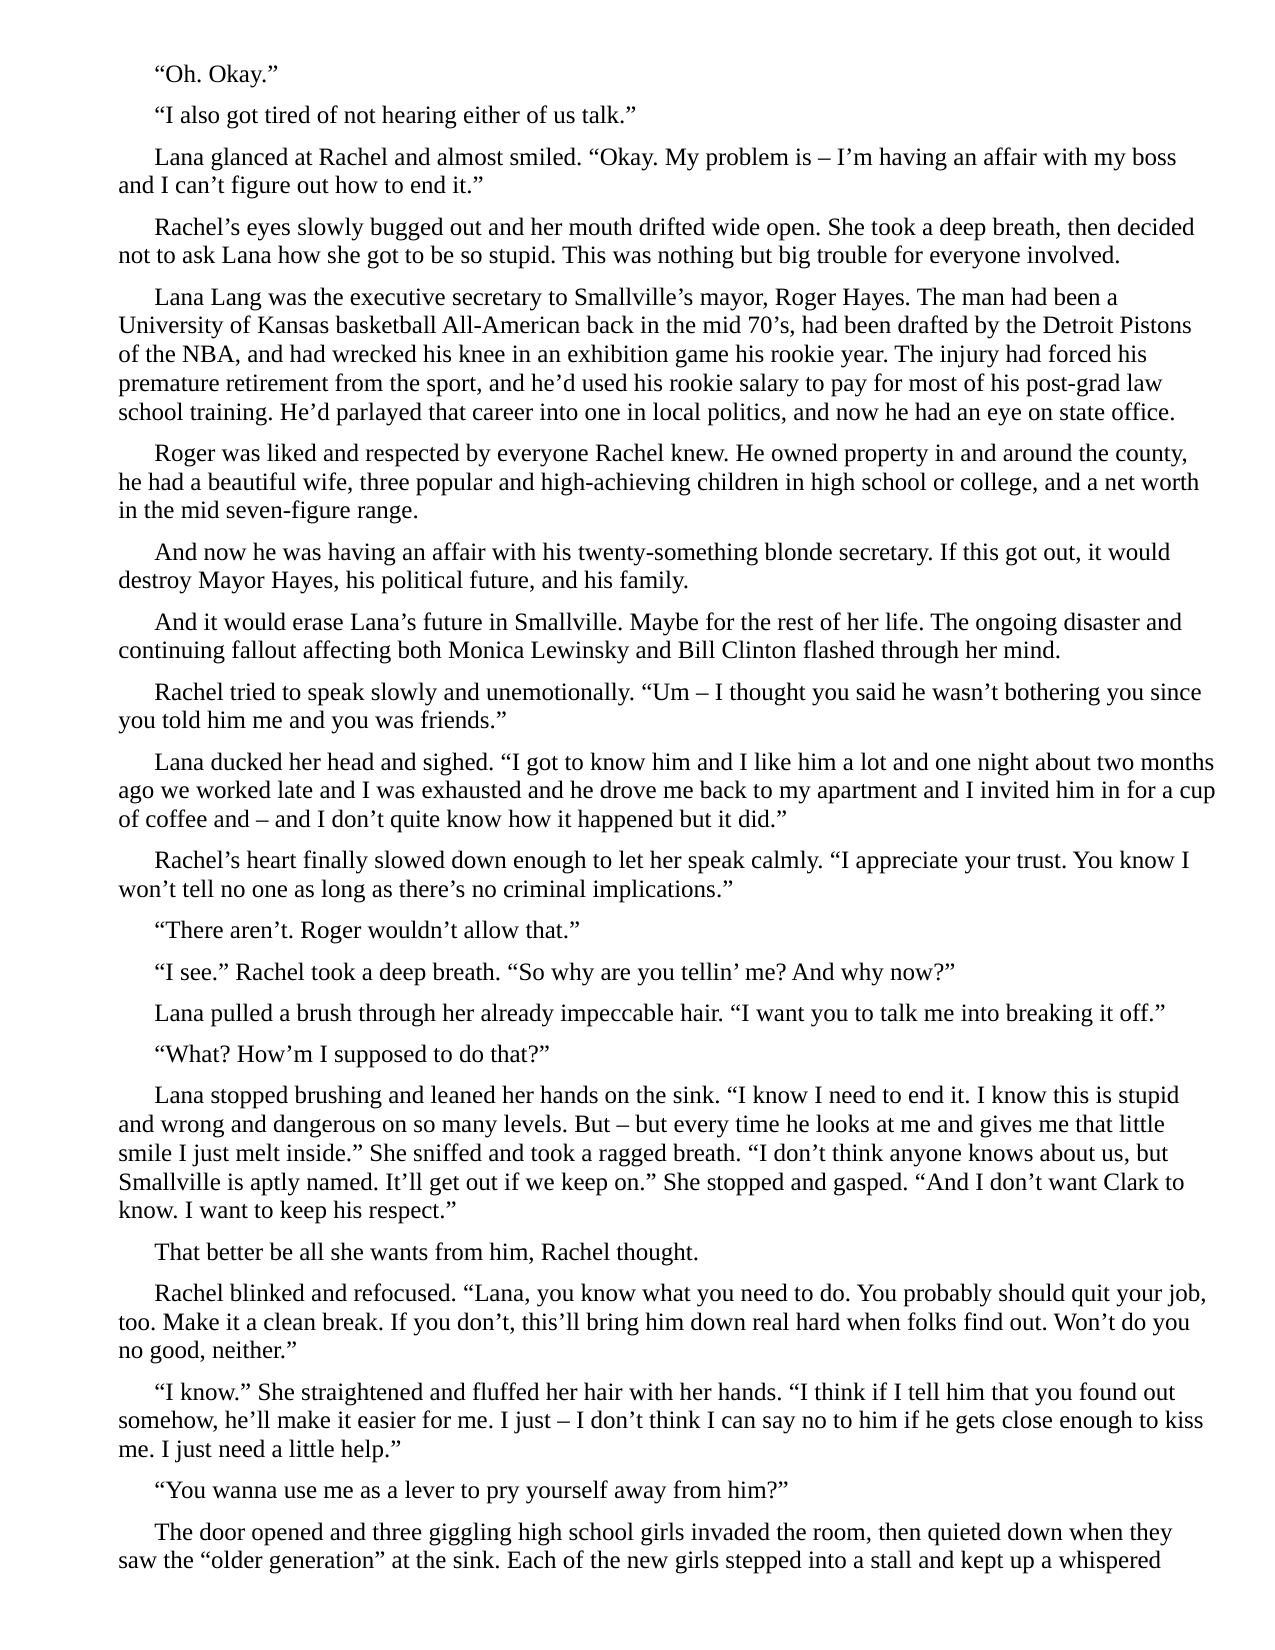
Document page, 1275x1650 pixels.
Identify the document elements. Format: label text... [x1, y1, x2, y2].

text Lana pulled a brush through her already impeccable hair. “I want you to talk me into breaking it off.” [118, 998, 1216, 1027]
text Rachel blinked and refocused. “Lana, you know what you need to do. You probably should quit your job, too. Make it a clean break. If you don’t, this’ll bring him down real hard when folks find out. Won’t do you no good, neither.” [118, 1278, 1216, 1364]
text Lana ducked her head and sighed. “I got to know him and I like him a lot and one night about two months ago we worked late and I was exhausted and he drove me back to my apartment and I invited him in for a cup of coffee and – and I don’t quite know how it happened but it did.” [118, 747, 1216, 833]
text “What? How’m I supposed to do that?” [118, 1039, 1216, 1068]
text “I know.” She straightened and fluffed her hair with her hands. “I think if I tell him that you found out somehow, he’ll make it easier for me. I just – I don’t think I can say no to him if he gets close enough to kiss me. I just need a little help.” [118, 1377, 1216, 1463]
text And it would erase Lana’s future in Smallville. Maybe for the rest of her life. The ongoing disaster and continuing fallout affecting both Monica Lewinsky and Bill Clinton flashed through her mind. [118, 607, 1216, 664]
text Roger was liked and respected by everyone Rachel knew. He owned property in and around the county, he had a beautiful wife, three popular and high-achieving children in high school or college, and a net worth in the mid seven-figure range. [118, 438, 1216, 524]
text “There aren’t. Roger wouldn’t allow that.” [118, 915, 1216, 944]
text And now he was having an affair with his twenty-something blonde secretary. If this got out, it would destroy Mayor Hayes, his political future, and his family. [118, 537, 1216, 594]
text “I see.” Rachel took a deep breath. “So why are you tellin’ me? And why now?” [118, 957, 1216, 985]
text Lana Lang was the executive secretary to Smallville’s mayor, Roger Hayes. The man had been a University of Kansas basketball All-American back in the mid 70’s, had been drafted by the Detroit Pistons of the NBA, and had wrecked his knee in an exhibition game his rookie year. The injury had forced his premature retirement from the sport, and he’d used his rookie salary to pay for most of his post-grad law school training. He’d parlayed that career into one in local politics, and now he had an eye on state office. [118, 282, 1216, 425]
text Lana stopped brushing and leaned her hands on the sink. “I know I need to end it. I know this is stupid and wrong and dangerous on so many levels. But – but every time he looks at me and gives me that little smile I just melt inside.” She sniffed and took a ragged breath. “I don’t think anyone knows about us, but Smallville is aptly named. It’ll get out if we keep on.” She stopped and gasped. “And I don’t want Clark to know. I want to keep his respect.” [118, 1080, 1216, 1224]
text Rachel’s heart finally slowed down enough to let her speak calmly. “I appreciate your trust. You know I won’t tell no one as long as there’s no criminal implications.” [118, 845, 1216, 903]
text “Oh. Okay.” [118, 59, 1216, 88]
text “I also got tired of not hearing either of us talk.” [118, 100, 1216, 129]
text Rachel’s eyes slowly bugged out and her mouth drifted wide open. She took a deep breath, then decided not to ask Lana how she got to be so stupid. This was nothing but big trouble for everyone involved. [118, 212, 1216, 269]
text Rachel tried to speak slowly and unemotionally. “Um – I thought you said he wasn’t bothering you since you told him me and you was friends.” [118, 677, 1216, 734]
text The door opened and three giggling high school girls invaded the room, then quieted down when they saw the “older generation” at the sink. Each of the new girls stepped into a stall and kept up a whispered [118, 1517, 1216, 1574]
text “You wanna use me as a lever to pry yourself away from him?” [118, 1475, 1216, 1504]
text That better be all she wants from him, Rachel thought. [118, 1237, 1216, 1265]
text Lana glanced at Rachel and almost smiled. “Okay. My problem is – I’m having an affair with my boss and I can’t figure out how to end it.” [118, 142, 1216, 199]
